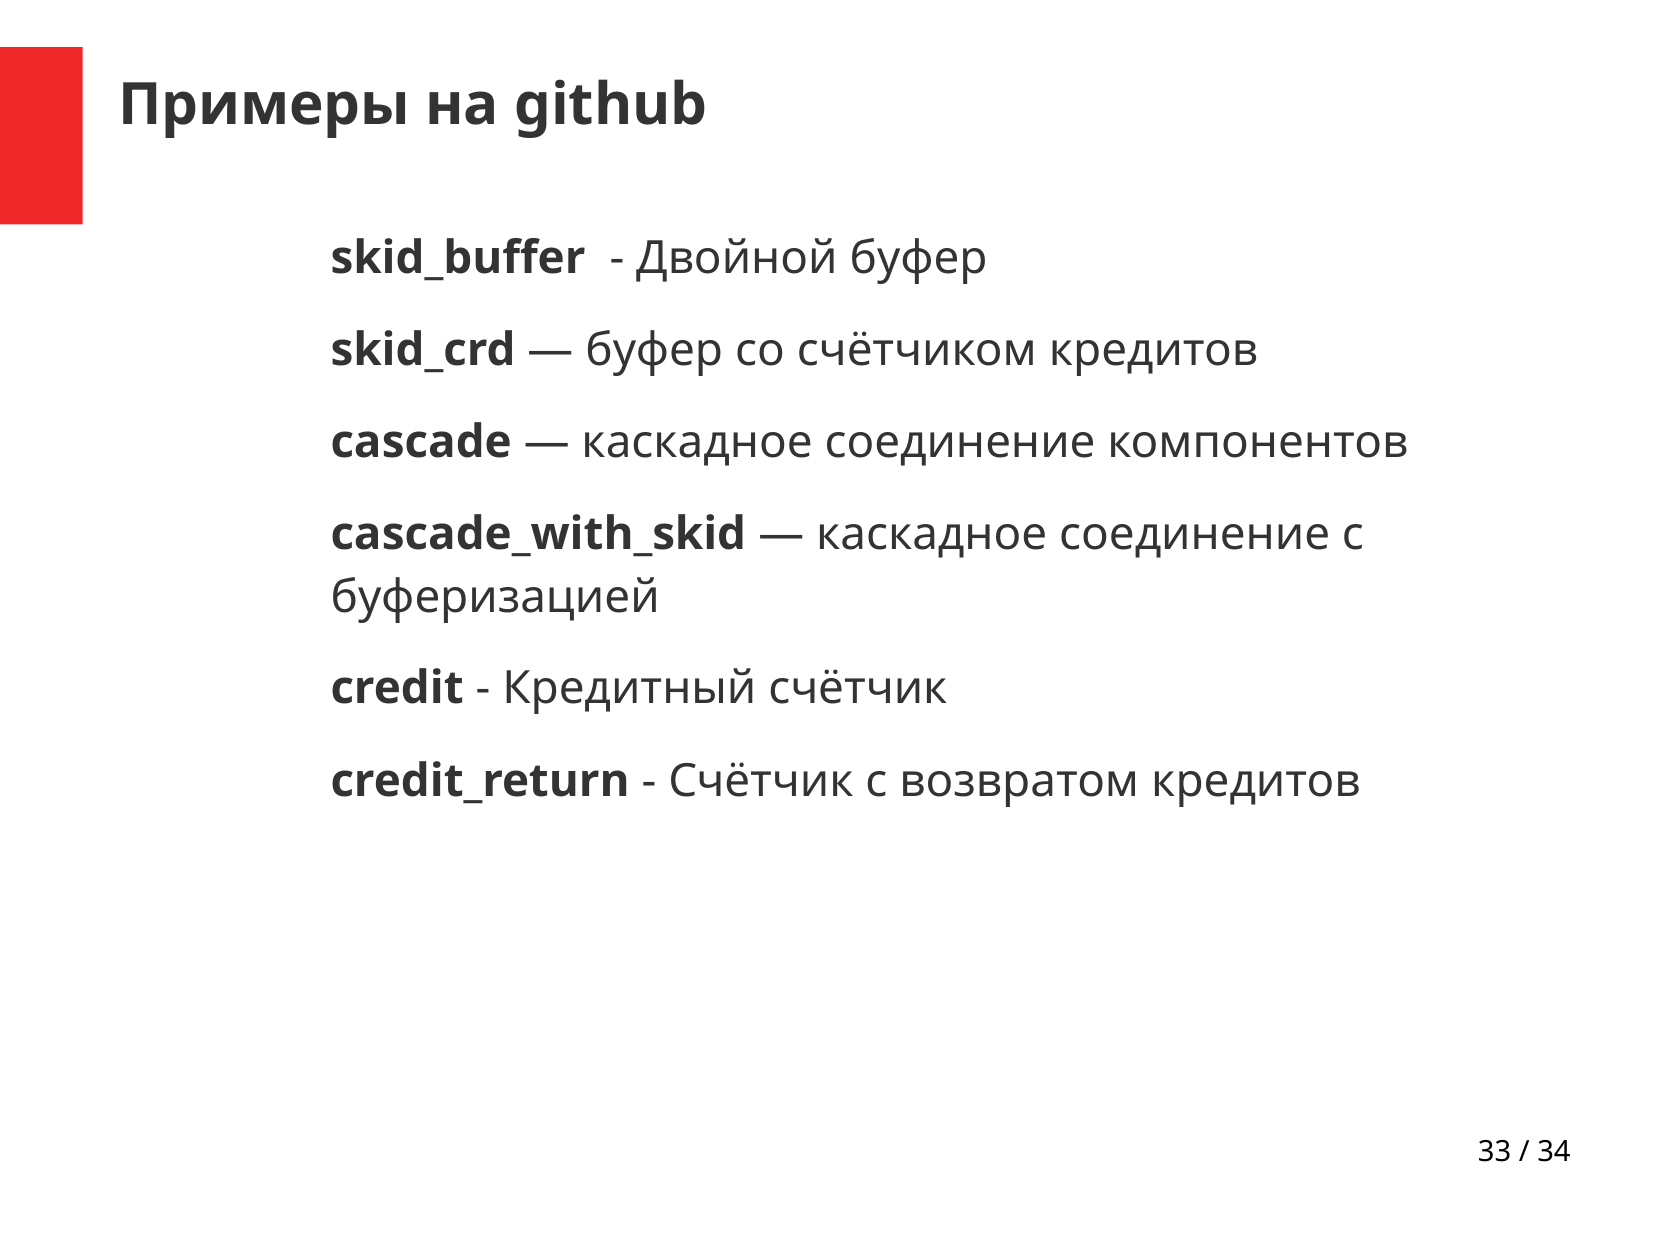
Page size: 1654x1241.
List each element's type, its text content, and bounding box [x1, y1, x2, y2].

list skid_buffer - Двойной буфер skid_crd — буфер со счётчиком кредитов cascade — каскадное соединение компонентов cascade_with_skid — каскадное соединение с буферизацией credit - Кредитный счётчик credit_return - Счётчик с возвратом кредитов [259, 224, 1548, 1004]
title Примеры на github [118, 49, 1571, 154]
